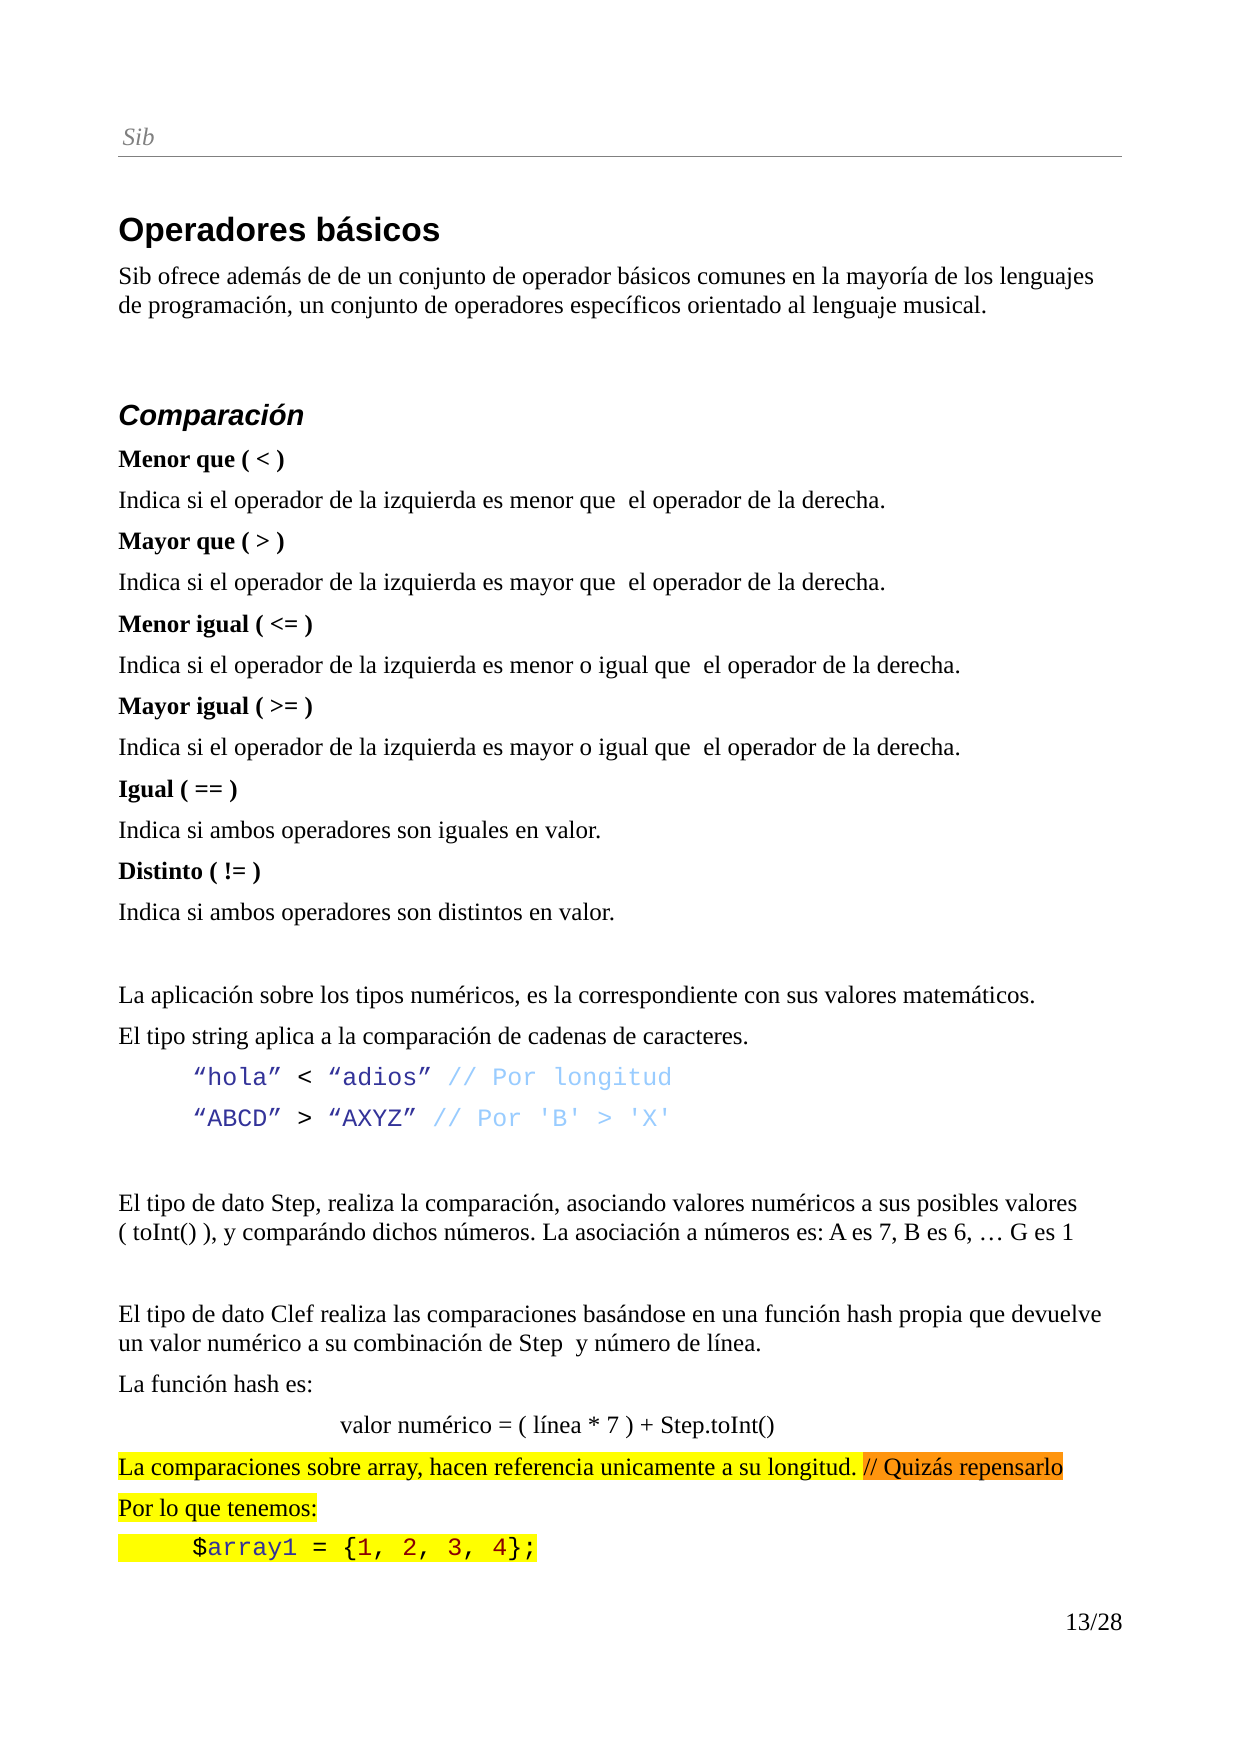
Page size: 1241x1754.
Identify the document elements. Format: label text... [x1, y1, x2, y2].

text Indica si el operador de la izquierda es mayor o igual que el operador de la derecha. [118, 732, 1122, 761]
text El tipo de dato Clef realiza las comparaciones basándose en una función hash propia que devuelve un valor numérico a su combinación de Step y número de línea. [118, 1299, 1122, 1357]
text Indica si ambos operadores son iguales en valor. [118, 815, 1122, 844]
text Mayor igual ( >= ) [118, 691, 1122, 720]
text $array1 = {1, 2, 3, 4}; [118, 1534, 1122, 1562]
text “ABCD” > “AXYZ” // Por 'B' > 'X' [118, 1106, 1122, 1134]
text El tipo de dato Step, realiza la comparación, asociando valores numéricos a sus posibles valores ( toInt() ), y comparándo dichos números. La asociación a números es: A es 7, B es 6, … G es 1 [118, 1188, 1122, 1245]
text valor numérico = ( línea * 7 ) + Step.toInt() [118, 1410, 1122, 1439]
text Menor que ( < ) [118, 444, 1122, 472]
text Indica si ambos operadores son distintos en valor. [118, 897, 1122, 926]
text Por lo que tenemos: [118, 1493, 1122, 1522]
text “hola” < “adios” // Por longitud [118, 1062, 1122, 1093]
text El tipo string aplica a la comparación de cadenas de caracteres. [118, 1021, 1122, 1050]
text Indica si el operador de la izquierda es mayor que el operador de la derecha. [118, 567, 1122, 596]
text Indica si el operador de la izquierda es menor o igual que el operador de la derecha. [118, 650, 1122, 679]
text Igual ( == ) [118, 774, 1122, 802]
text La función hash es: [118, 1369, 1122, 1398]
text Sib ofrece además de de un conjunto de operador básicos comunes en la mayoría de los lenguajes de programación, un conjunto de operadores específicos orientado al lenguaje musical. [118, 261, 1122, 319]
text La aplicación sobre los tipos numéricos, es la correspondiente con sus valores matemáticos. [118, 980, 1122, 1009]
subtitle Comparación [118, 398, 1122, 431]
text La comparaciones sobre array, hacen referencia unicamente a su longitud. // Quizás repensarlo [118, 1452, 1122, 1480]
text Mayor que ( > ) [118, 526, 1122, 555]
text Menor igual ( <= ) [118, 609, 1122, 637]
text Distinto ( != ) [118, 856, 1122, 885]
text Indica si el operador de la izquierda es menor que el operador de la derecha. [118, 485, 1122, 514]
subtitle Operadores básicos [118, 210, 1122, 249]
